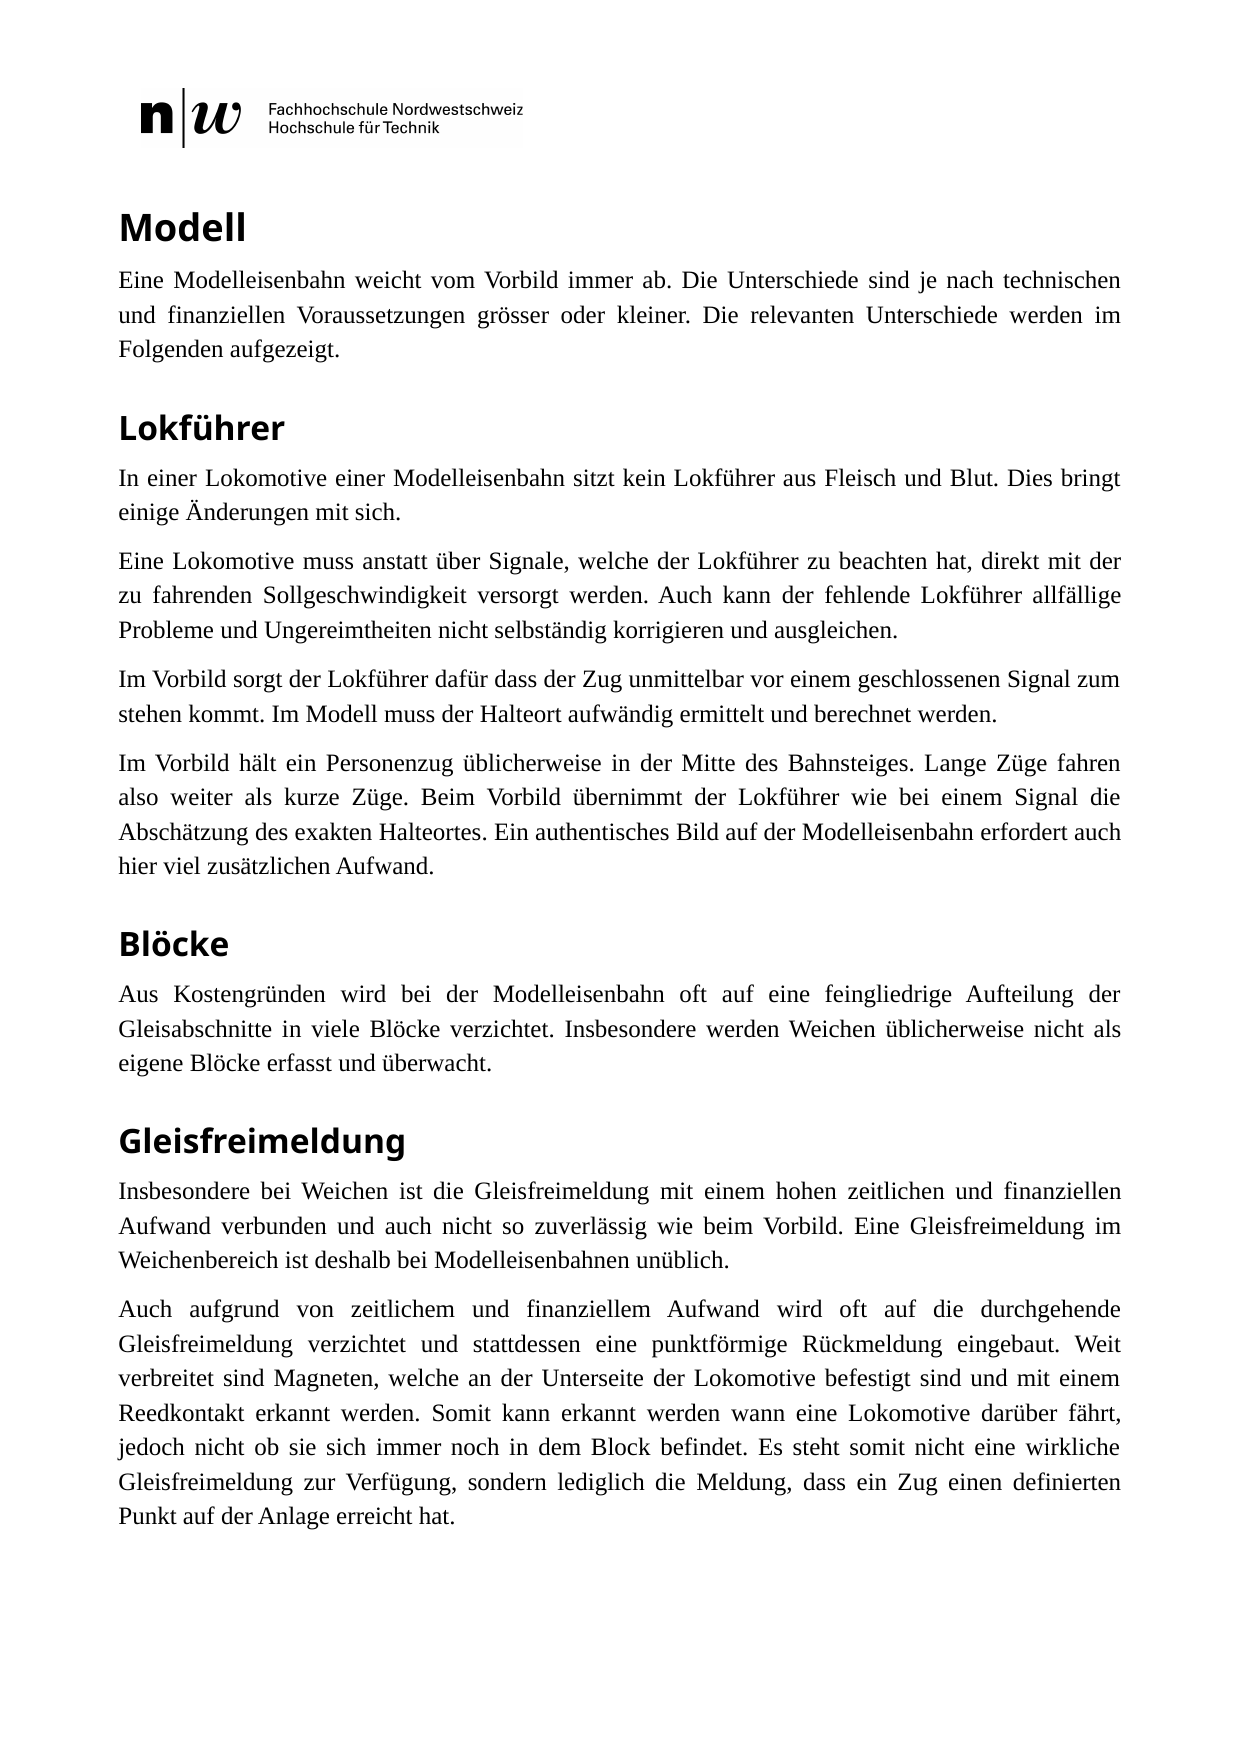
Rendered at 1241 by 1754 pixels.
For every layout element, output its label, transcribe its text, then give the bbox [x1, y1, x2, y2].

subtitle Blöcke [118, 921, 1122, 967]
text Eine Modelleisenbahn weicht vom Vorbild immer ab. Die Unterschiede sind je nach technischen und finanziellen Voraussetzungen grösser oder kleiner. Die relevanten Unterschiede werden im Folgenden aufgezeigt. [118, 266, 1122, 363]
text In einer Lokomotive einer Modelleisenbahn sitzt kein Lokführer aus Fleisch und Blut. Dies bringt einige Änderungen mit sich. [118, 463, 1122, 526]
subtitle Modell [118, 201, 1122, 253]
picture [141, 88, 523, 148]
subtitle Lokführer [118, 404, 1122, 450]
text Eine Lokomotive muss anstatt über Signale, welche der Lokführer zu beachten hat, direkt mit der zu fahrenden Sollgeschwindigkeit versorgt werden. Auch kann der fehlende Lokführer allfällige Probleme und Ungereimtheiten nicht selbständig korrigieren und ausgleichen. [118, 546, 1122, 644]
text Aus Kostengründen wird bei der Modelleisenbahn oft auf eine feingliedrige Aufteilung der Gleisabschnitte in viele Blöcke verzichtet. Insbesondere werden Weichen üblicherweise nicht als eigene Blöcke erfasst und überwacht. [118, 979, 1122, 1077]
text Auch aufgrund von zeitlichem und finanziellem Aufwand wird oft auf die durchgehende Gleisfreimeldung verzichtet und stattdessen eine punktförmige Rückmeldung eingebaut. Weit verbreitet sind Magneten, welche an der Unterseite der Lokomotive befestigt sind und mit einem Reedkontakt erkannt werden. Somit kann erkannt werden wann eine Lokomotive darüber fährt, jedoch nicht ob sie sich immer noch in dem Block befindet. Es steht somit nicht eine wirkliche Gleisfreimeldung zur Verfügung, sondern lediglich die Meldung, dass ein Zug einen definierten Punkt auf der Anlage erreicht hat. [118, 1294, 1122, 1530]
subtitle Gleisfreimeldung [118, 1118, 1122, 1164]
text Insbesondere bei Weichen ist die Gleisfreimeldung mit einem hohen zeitlichen und finanziellen Aufwand verbunden und auch nicht so zuverlässig wie beim Vorbild. Eine Gleisfreimeldung im Weichenbereich ist deshalb bei Modelleisenbahnen unüblich. [118, 1176, 1122, 1274]
text Im Vorbild sorgt der Lokführer dafür dass der Zug unmittelbar vor einem geschlossenen Signal zum stehen kommt. Im Modell muss der Halteort aufwändig ermittelt und berechnet werden. [118, 664, 1122, 727]
text Im Vorbild hält ein Personenzug üblicherweise in der Mitte des Bahnsteiges. Lange Züge fahren also weiter als kurze Züge. Beim Vorbild übernimmt der Lokführer wie bei einem Signal die Abschätzung des exakten Halteortes. Ein authentisches Bild auf der Modelleisenbahn erfordert auch hier viel zusätzlichen Aufwand. [118, 748, 1122, 880]
